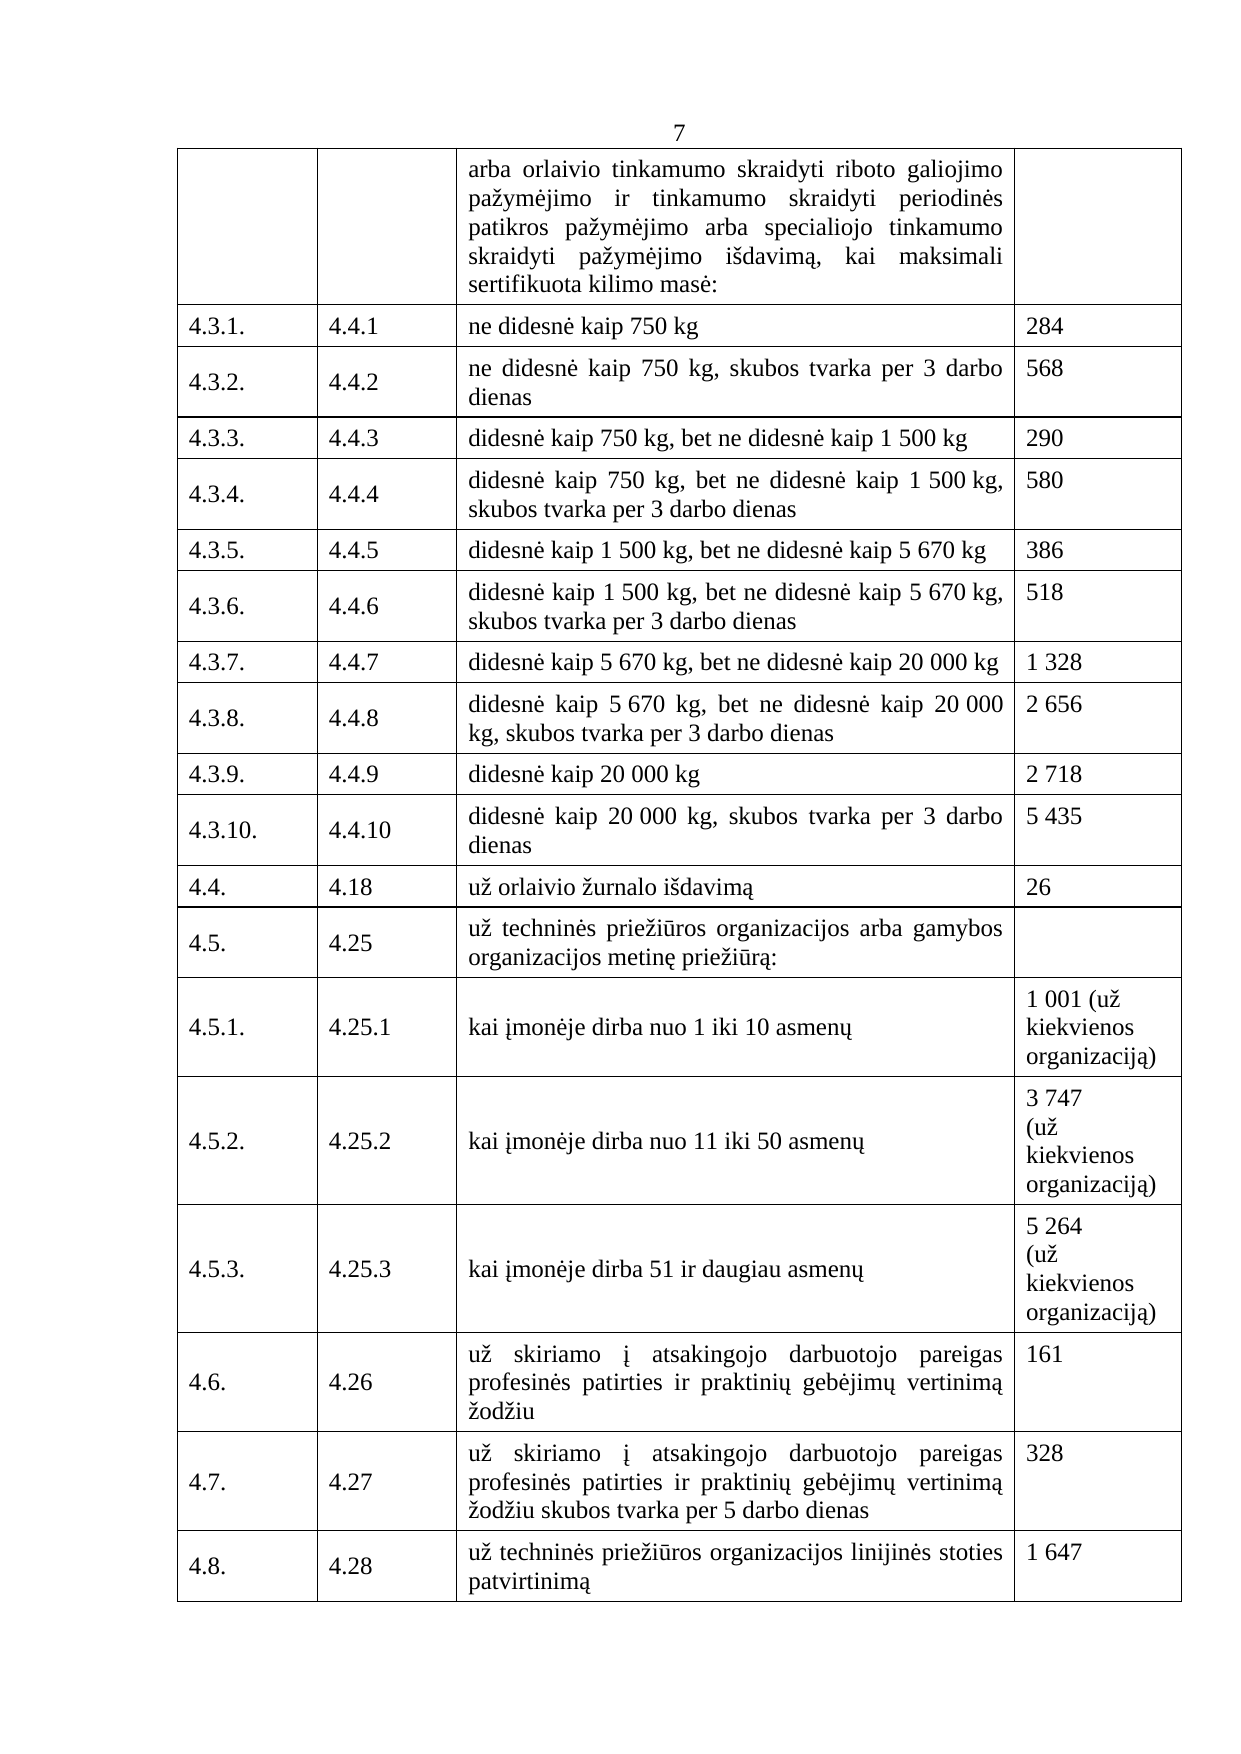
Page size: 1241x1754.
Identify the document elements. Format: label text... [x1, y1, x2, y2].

table_cell 284 [1015, 305, 1181, 346]
table_cell 4.3.2. [178, 347, 317, 416]
table_cell 2 656 [1015, 683, 1181, 753]
table_cell 4.4.2 [318, 347, 456, 416]
table_cell 4.25.3 [318, 1205, 456, 1332]
table_cell 4.4.7 [318, 642, 456, 682]
table_cell 5 435 [1015, 795, 1181, 865]
table_cell didesnė kaip 5 670 kg, bet ne didesnė kaip 20 000 kg [457, 642, 1014, 682]
table_cell 1 647 [1015, 1531, 1181, 1601]
table_cell 4.4.1 [318, 305, 456, 346]
table_cell 1 328 [1015, 642, 1181, 682]
table_cell 4.3.10. [178, 795, 317, 865]
table_cell 4.4.6 [318, 571, 456, 641]
table_cell 4.25.2 [318, 1077, 456, 1204]
table_cell 2 718 [1015, 754, 1181, 794]
table_cell 4.3.1. [178, 305, 317, 346]
table_cell didesnė kaip 20 000 kg [457, 754, 1014, 794]
table_cell 4.3.5. [178, 530, 317, 570]
table_cell 4.3.3. [178, 418, 317, 458]
table_cell 4.5.3. [178, 1205, 317, 1332]
table_cell kai įmonėje dirba nuo 1 iki 10 asmenų [457, 978, 1014, 1076]
table_cell už orlaivio žurnalo išdavimą [457, 866, 1014, 906]
table_cell kai įmonėje dirba nuo 11 iki 50 asmenų [457, 1077, 1014, 1204]
table_cell arba orlaivio tinkamumo skraidyti riboto galiojimo pažymėjimo ir tinkamumo skraidyti periodinės patikros pažymėjimo arba specialiojo tinkamumo skraidyti pažymėjimo išdavimą, kai maksimali sertifikuota kilimo masė: [457, 149, 1014, 304]
table_cell 4.27 [318, 1432, 456, 1530]
table_cell ne didesnė kaip 750 kg, skubos tvarka per 3 darbo dienas [457, 347, 1014, 416]
table_cell 4.3.6. [178, 571, 317, 641]
table_cell už skiriamo į atsakingojo darbuotojo pareigas profesinės patirties ir praktinių gebėjimų vertinimą žodžiu skubos tvarka per 5 darbo dienas [457, 1432, 1014, 1530]
table_cell didesnė kaip 750 kg, bet ne didesnė kaip 1 500 kg, skubos tvarka per 3 darbo dienas [457, 459, 1014, 528]
table_cell 4.3.8. [178, 683, 317, 753]
table_cell 161 [1015, 1333, 1181, 1431]
table_cell 4.6. [178, 1333, 317, 1431]
table_cell 4.4.10 [318, 795, 456, 865]
table_cell 5 264 (už kiekvienos organizaciją) [1015, 1205, 1181, 1332]
table_cell [178, 149, 317, 304]
table_cell [1015, 149, 1181, 304]
table_cell [318, 149, 456, 304]
table_cell 4.4.8 [318, 683, 456, 753]
table_cell 4.4.4 [318, 459, 456, 528]
table_cell 4.26 [318, 1333, 456, 1431]
table_cell už skiriamo į atsakingojo darbuotojo pareigas profesinės patirties ir praktinių gebėjimų vertinimą žodžiu [457, 1333, 1014, 1431]
table_cell 4.3.7. [178, 642, 317, 682]
table_cell už techninės priežiūros organizacijos arba gamybos organizacijos metinę priežiūrą: [457, 908, 1014, 977]
table_cell didesnė kaip 750 kg, bet ne didesnė kaip 1 500 kg [457, 418, 1014, 458]
table_cell didesnė kaip 1 500 kg, bet ne didesnė kaip 5 670 kg, skubos tvarka per 3 darbo dienas [457, 571, 1014, 641]
table_cell 4.7. [178, 1432, 317, 1530]
table_cell didesnė kaip 20 000 kg, skubos tvarka per 3 darbo dienas [457, 795, 1014, 865]
table_cell 4.25.1 [318, 978, 456, 1076]
table_cell ne didesnė kaip 750 kg [457, 305, 1014, 346]
table_cell 568 [1015, 347, 1181, 416]
table_cell 4.5.1. [178, 978, 317, 1076]
table_cell 4.4. [178, 866, 317, 906]
table_cell 328 [1015, 1432, 1181, 1530]
table_cell 4.3.4. [178, 459, 317, 528]
table_cell 4.5.2. [178, 1077, 317, 1204]
table_cell 4.4.5 [318, 530, 456, 570]
table_cell [1015, 908, 1181, 977]
table_cell 386 [1015, 530, 1181, 570]
table_cell 518 [1015, 571, 1181, 641]
table_cell 4.8. [178, 1531, 317, 1601]
table_cell 4.28 [318, 1531, 456, 1601]
table_cell kai įmonėje dirba 51 ir daugiau asmenų [457, 1205, 1014, 1332]
table_cell didesnė kaip 1 500 kg, bet ne didesnė kaip 5 670 kg [457, 530, 1014, 570]
table_cell už techninės priežiūros organizacijos linijinės stoties patvirtinimą [457, 1531, 1014, 1601]
table_cell 4.4.9 [318, 754, 456, 794]
table_cell 4.4.3 [318, 418, 456, 458]
table_cell 3 747 (už kiekvienos organizaciją) [1015, 1077, 1181, 1204]
table_cell 4.25 [318, 908, 456, 977]
table_cell 290 [1015, 418, 1181, 458]
table_cell 580 [1015, 459, 1181, 528]
table_cell 1 001 (už kiekvienos organizaciją) [1015, 978, 1181, 1076]
table_cell 26 [1015, 866, 1181, 906]
table_cell 4.5. [178, 908, 317, 977]
table_cell 4.3.9. [178, 754, 317, 794]
table_cell 4.18 [318, 866, 456, 906]
table_cell didesnė kaip 5 670 kg, bet ne didesnė kaip 20 000 kg, skubos tvarka per 3 darbo dienas [457, 683, 1014, 753]
